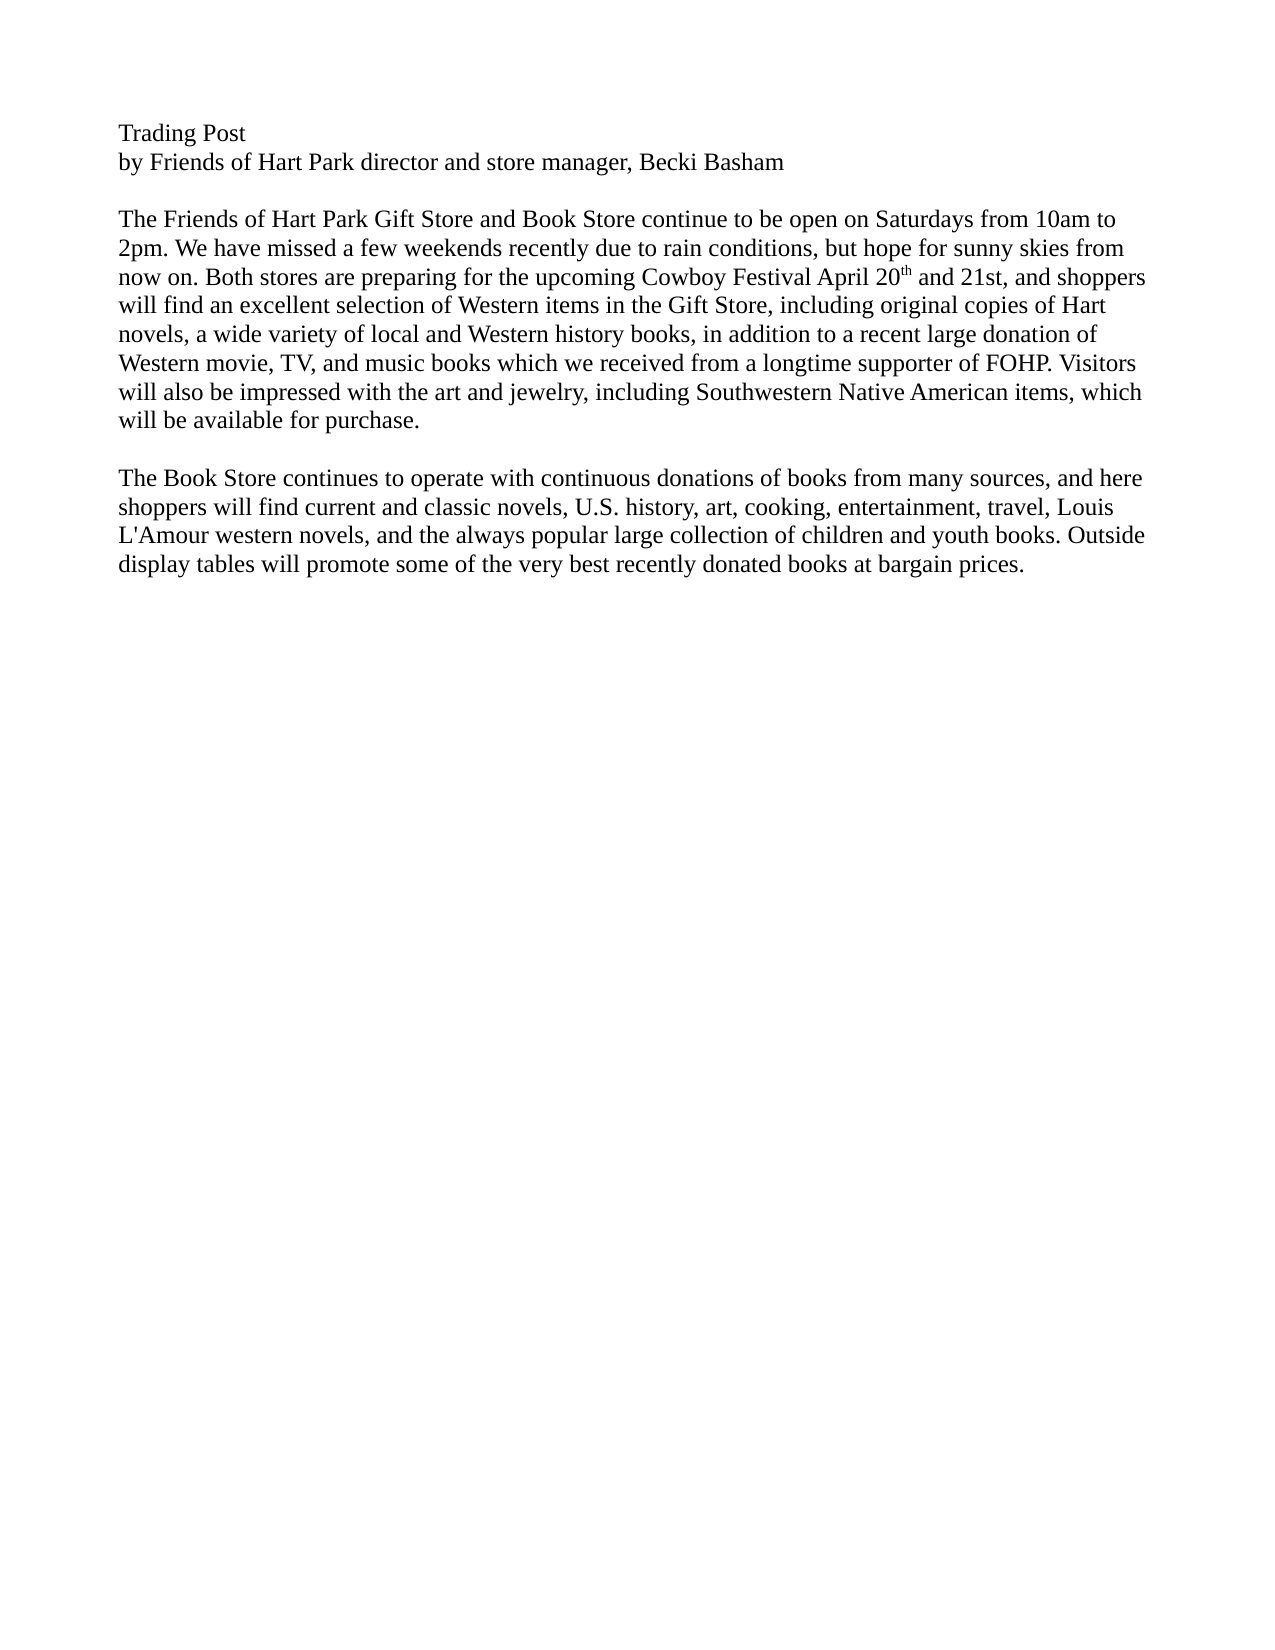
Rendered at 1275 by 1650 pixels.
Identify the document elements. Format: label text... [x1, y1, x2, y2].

text Trading Post [118, 118, 1157, 147]
text The Friends of Hart Park Gift Store and Book Store continue to be open on Saturdays from 10am to 2pm. We have missed a few weekends recently due to rain conditions, but hope for sunny skies from now on. Both stores are preparing for the upcoming Cowboy Festival April 20th and 21st, and shoppers will find an excellent selection of Western items in the Gift Store, including original copies of Hart novels, a wide variety of local and Western history books, in addition to a recent large donation of Western movie, TV, and music books which we received from a longtime supporter of FOHP. Visitors will also be impressed with the art and jewelry, including Southwestern Native American items, which will be available for purchase. [118, 204, 1157, 434]
text by Friends of Hart Park director and store manager, Becki Basham [118, 147, 1157, 176]
text The Book Store continues to operate with continuous donations of books from many sources, and here shoppers will find current and classic novels, U.S. history, art, cooking, entertainment, travel, Louis L'Amour western novels, and the always popular large collection of children and youth books. Outside display tables will promote some of the very best recently donated books at bargain prices. [118, 463, 1157, 578]
